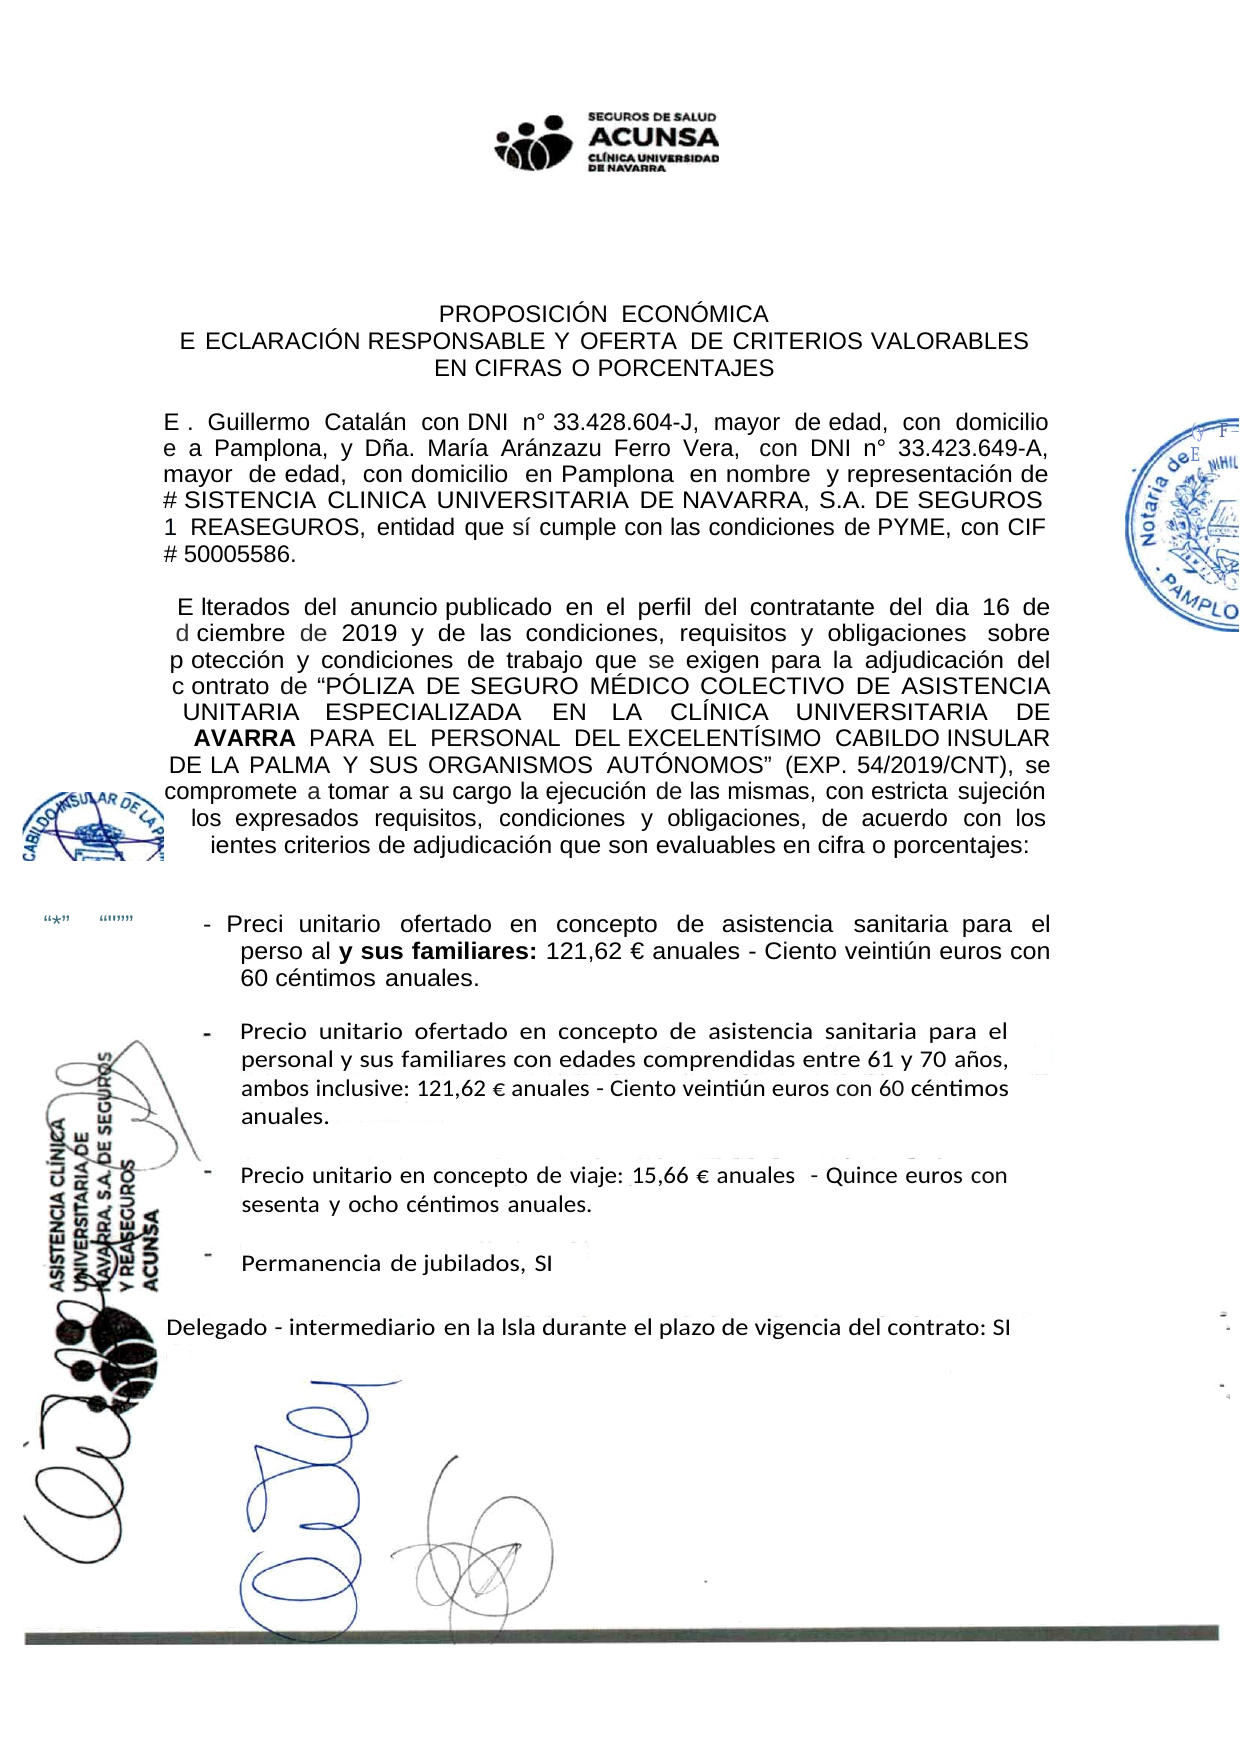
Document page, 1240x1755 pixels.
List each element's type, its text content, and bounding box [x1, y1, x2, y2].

text “*” “"”” - Preci unitario ofertado en concepto de asistencia sanitaria para el perso al y sus familiares: 121,62 € anuales - Ciento veintiún euros con 60 céntimos anuales. [43, 911, 1051, 991]
text E ECLARACIÓN RESPONSABLE Y OFERTA DE CRITERIOS VALORABLES EN CIFRAS O PORCENTAJES [177, 329, 1031, 381]
text E . Guillermo Catalán con DNI n° 33.428.604-J, mayor de edad, con domicilio e a Pamplona, y Dña. María Aránzazu Ferro Vera, con DNI n° 33.423.649-A, mayor de edad, con domicilio en Pamplona en nombre y representación de # SISTENCIA CLINICA UNIVERSITARIA DE NAVARRA, S.A. DE SEGUROS [163, 409, 1049, 514]
text compromete a tomar a su cargo la ejecución de las mismas, con estricta sujeción los expresados requisitos, condiciones y obligaciones, de acuerdo con los [164, 778, 1073, 832]
text ientes criterios de adjudicación que son evaluables en cifra o porcentajes: [210, 832, 1239, 858]
text 1 REASEGUROS, entidad que sí cumple con las condiciones de PYME, con CIF [14, 514, 1125, 541]
text E lterados del anuncio publicado en el perfil del contratante del dia 16 de d ciembre de 2019 y de las condiciones, requisitos y obligaciones sobre p otección y condiciones de trabajo que se exigen para la adjudicación del c ontrato de “PÓLIZA DE SEGURO MÉDICO COLECTIVO DE ASISTENCIA UNITARIA ESPECIALIZADA EN LA CLÍNICA UNIVERSITARIA DE AVARRA PARA EL PERSONAL DEL EXCELENTÍSIMO CABILDO INSULAR DE LA PALMA Y SUS ORGANISMOS AUTÓNOMOS” (EXP. 54/2019/CNT), se [163, 594, 1050, 778]
text PROPOSICIÓN ECONÓMICA [393, 301, 814, 328]
text # 50005586. [163, 541, 1125, 568]
